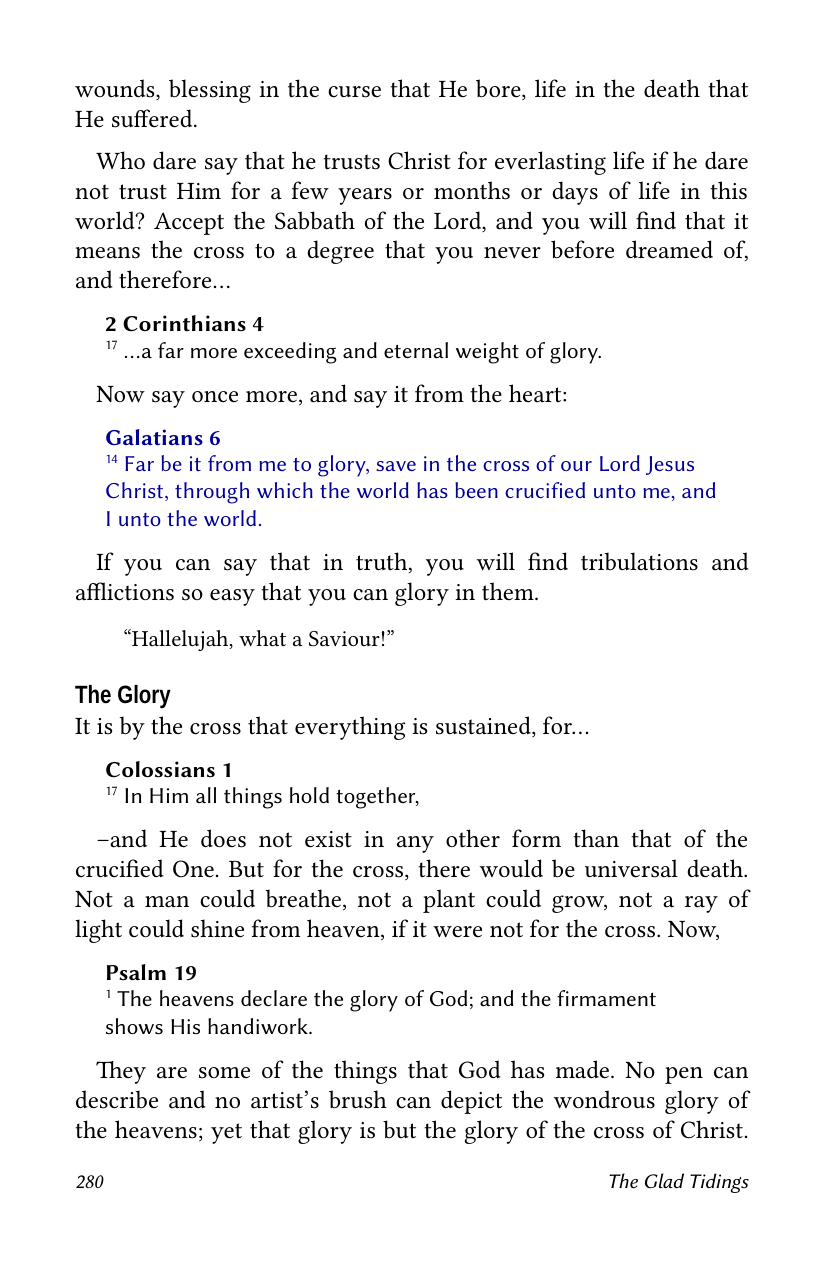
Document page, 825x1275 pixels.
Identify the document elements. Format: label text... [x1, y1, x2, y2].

subtitle The Glory [75, 680, 750, 709]
text Psalm 19 [105, 960, 750, 986]
text Who dare say that he trusts Christ for everlasting life if he dare not trust Him for a few years or months or days of life in this world? Accept the Sabbath of the Lord, and you will find that it means the cross to a degree that you never before dreamed of, and therefore... [75, 147, 750, 295]
text 17 ...a far more exceeding and eternal weight of glory. [105, 337, 720, 364]
text They are some of the things that God has made. No pen can describe and no artist’s brush can depict the wondrous glory of the heavens; yet that glory is but the glory of the cross of Christ. [75, 1056, 750, 1144]
text wounds, blessing in the curse that He bore, life in the death that He suffered. [75, 75, 750, 133]
text 1 The heavens declare the glory of God; and the firmament shows His handiwork. [105, 986, 720, 1040]
text –and He does not exist in any other form than that of the crucified One. But for the cross, there would be universal death. Not a man could breathe, not a plant could grow, not a ray of light could shine from heaven, if it were not for the cross. Now, [75, 825, 750, 944]
text Colossians 1 [105, 757, 750, 783]
text 17 In Him all things hold together, [105, 783, 720, 809]
text 2 Corinthians 4 [105, 311, 750, 337]
text “Hallelujah, what a Saviour!” [105, 626, 720, 652]
text 14 Far be it from me to glory, save in the cross of our Lord Jesus Christ, through which the world has been crucified unto me, and I unto the world. [105, 451, 720, 532]
text Now say once more, and say it from the heart: [75, 380, 750, 408]
text Galatians 6 [105, 425, 750, 451]
text It is by the cross that everything is sustained, for… [75, 712, 750, 741]
text If you can say that in truth, you will find tribulations and afflictions so easy that you can glory in them. [75, 548, 750, 607]
